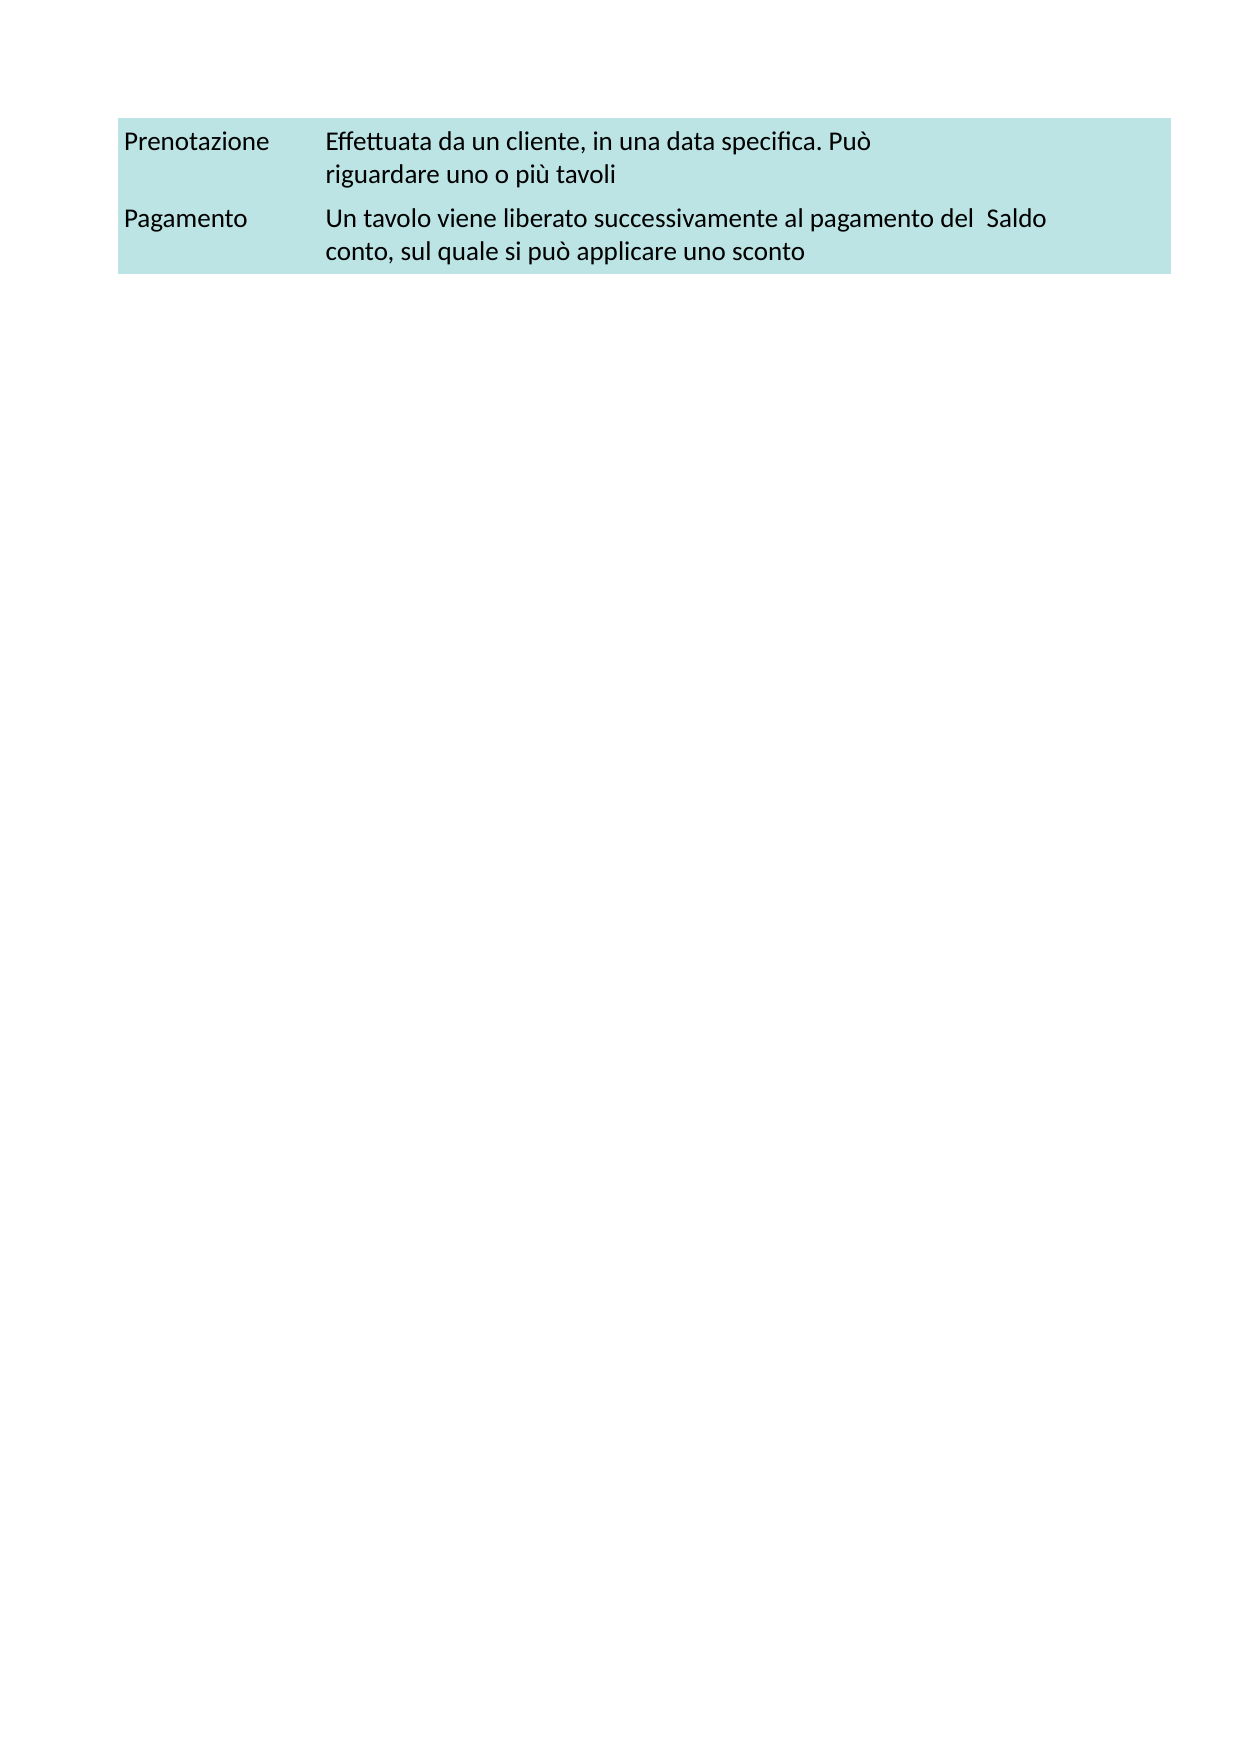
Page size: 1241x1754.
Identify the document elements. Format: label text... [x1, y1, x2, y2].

table_cell Pagamento [119, 197, 320, 273]
table_cell Un tavolo viene liberato successivamente al pagamento del conto, sul quale si può applicare uno sconto [321, 197, 981, 273]
table_cell Saldo [982, 197, 1170, 273]
table_cell Prenotazione [119, 119, 320, 196]
table_cell Effettuata da un cliente, in una data specifica. Può riguardare uno o più tavoli [321, 119, 981, 196]
table_cell [982, 119, 1170, 196]
